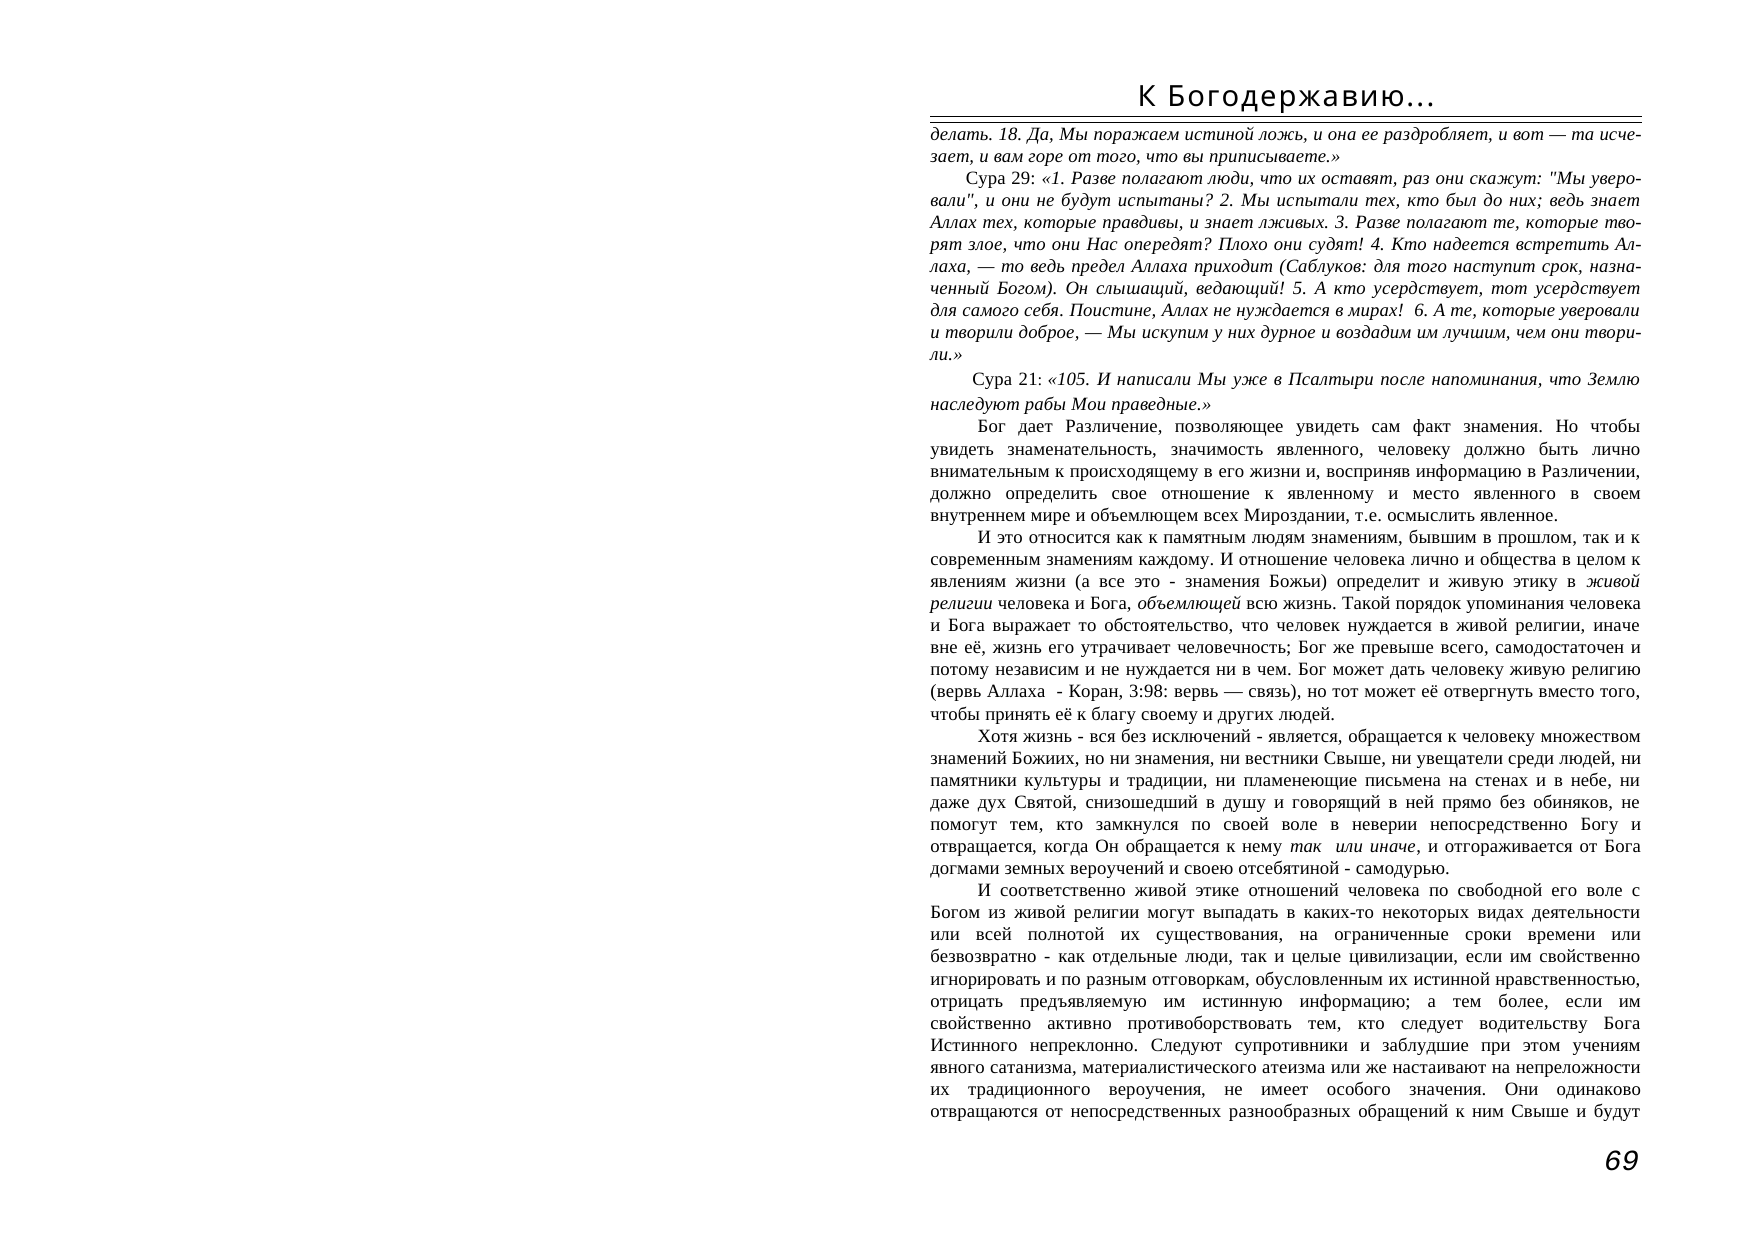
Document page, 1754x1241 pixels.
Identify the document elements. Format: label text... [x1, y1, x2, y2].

text де­лать. 18. Да, Мы по­ра­жа­ем ис­ти­ной ложь, и она ее раз­дроб­ля­ет, и вот — та ис­че­за­ет, и вам го­ре от то­го, что вы при­пи­сы­вае­те.» [930, 123, 1642, 166]
text И соответственно живой этике отношений человека по свободной его воле с Богом из живой религии могут выпадать в каких-то некоторых видах деятельности или всей полнотой их существования, на ограниченные сроки времени или безвозвратно - как отдельные люди, так и целые цивилизации, если им свойственно игнорировать и по разным отговоркам, обусловленным их истинной нравственностью, отрицать предъявляемую им истинную информацию; а тем более, если им свойственно активно противоборствовать тем, кто следует водительству Бога Истинного непреклонно. Следуют супротивники и заблудшие при этом учениям явного сатанизма, материалистического атеизма или же настаивают на непреложности их традиционного вероучения, не имеет особого значения. Они одинаково отвращаются от непосредственных разнообразных обращений к ним Свыше и будут [930, 879, 1642, 1122]
text Хотя жизнь - вся без исключений - является, обращается к человеку множеством знамений Божиих, но ни знамения, ни вестники Свыше, ни увещатели среди людей, ни памятники культуры и традиции, ни пламенеющие письмена на стенах и в небе, ни даже дух Святой, снизошедший в душу и говорящий в ней прямо без обиняков, не помогут тем, кто замкнулся по своей воле в неверии непосредственно Богу и отвращается, когда Он обращается к нему так или иначе, и отгораживается от Бога догмами земных вероучений и своею отсебятиной - самодурью. [930, 724, 1642, 879]
text Бог дает Различение, позволяющее увидеть сам факт знамения. Но чтобы увидеть знаменательность, значимость явленного, человеку должно быть лично внимательным к происходящему в его жизни и, восприняв информацию в Различении, должно определить свое отношение к явленному и место явленного в своем внутреннем мире и объемлющем всех Мироздании, т.е. осмыслить явленное. [930, 415, 1642, 525]
text Су­ра 29: «1. Раз­ве по­ла­га­ют лю­ди, что их ос­та­вят, раз они ска­жут: "Мы уве­ро­ва­ли", и они не бу­дут ис­пы­та­ны? 2. Мы ис­пы­та­ли тех, кто был до них; ведь зна­ет Ал­лах тех, ко­то­рые прав­ди­вы, и зна­ет лжи­вых. 3. Раз­ве по­ла­га­ют те, ко­то­рые тво­рят злое, что они Нас опе­ре­дят? Пло­хо они су­дят! 4. Кто на­де­ет­ся встре­тить Ал­ла­ха, — то ведь пре­дел Ал­ла­ха при­хо­дит (Саб­лу­ков: для то­го на­сту­пит срок, на­зна­чен­ный Бо­гом). Он слы­ша­щий, ве­даю­щий! 5. А кто усерд­ст­ву­ет, тот усерд­ст­ву­ет для са­мо­го се­бя. По­ис­ти­не, Ал­лах не ну­ж­да­ет­ся в ми­рах! 6. А те, ко­то­рые уве­ро­ва­ли и тво­ри­ли доб­рое, — Мы ис­ку­пим у них дур­ное и воз­да­дим им луч­шим, чем они тво­ри­ли.» [930, 166, 1642, 365]
text Су­ра 21: «105. И на­пи­са­ли Мы уже в Псалтыри по­сле на­по­ми­на­ния, что Зем­лю на­сле­ду­ют ра­бы Мои пра­вед­ные.» [930, 365, 1642, 415]
text И это относится как к памятным людям знамениям, бывшим в прошлом, так и к современным знамениям каждому. И отношение человека лично и общества в целом к явлениям жизни (а все это - знамения Божьи) определит и живую этику в живой религии человека и Бога, объемлющей всю жизнь. Такой порядок упоминания человека и Бога выражает то обстоятельство, что человек нуждается в живой религии, иначе вне её, жизнь его утрачивает человечность; Бог же превыше всего, самодостаточен и потому независим и не нуждается ни в чем. Бог может дать человеку живую религию (вервь Аллаха - Коран, 3:98: вервь — связь), но тот может её отвергнуть вместо того, чтобы принять её к благу своему и других людей. [930, 525, 1642, 724]
